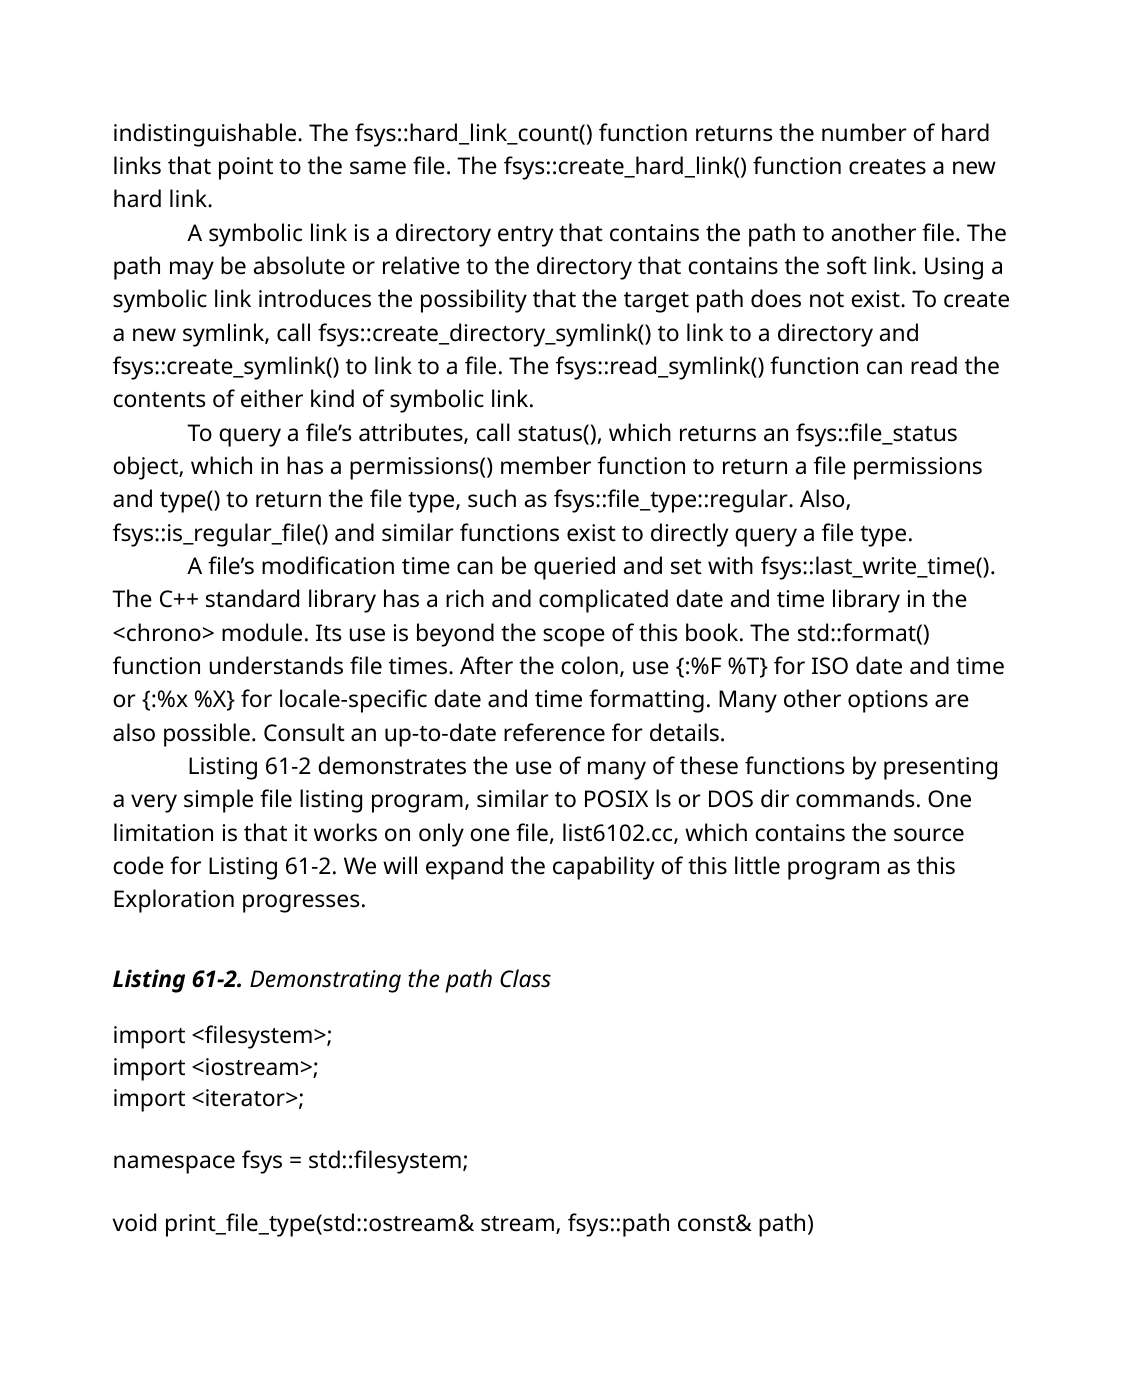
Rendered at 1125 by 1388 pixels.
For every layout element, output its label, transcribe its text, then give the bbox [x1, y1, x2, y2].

text Listing 61-2 demonstrates the use of many of these functions by presenting a very simple file listing program, similar to POSIX ls or DOS dir commands. One limitation is that it works on only one file, list6102.cc, which contains the source code for Listing 61-2. We will expand the capability of this little program as this Exploration progresses. [112, 748, 1012, 915]
text A symbolic link is a directory entry that contains the path to another file. The path may be absolute or relative to the directory that contains the soft link. Using a symbolic link introduces the possibility that the target path does not exist. To create a new symlink, call fsys::create_directory_symlink() to link to a directory and fsys::create_symlink() to link to a file. The fsys::read_symlink() function can read the contents of either kind of symbolic link. [112, 215, 1012, 415]
text import <filesystem>; [112, 1019, 1012, 1051]
text indistinguishable. The fsys::hard_link_count() function returns the number of hard links that point to the same file. The fsys::create_hard_link() function creates a new hard link. [112, 115, 1012, 215]
text A file’s modification time can be queried and set with fsys::last_write_time(). The C++ standard library has a rich and complicated date and time library in the <chrono> module. Its use is beyond the scope of this book. The std::format() function understands file times. After the colon, use {:%F %T} for ISO date and time or {:%x %X} for locale-specific date and time formatting. Many other options are also possible. Consult an up-to-date reference for details. [112, 548, 1012, 748]
text Listing 61-2. Demonstrating the path Class [112, 963, 1012, 994]
text void print_file_type(std::ostream& stream, fsys::path const& path) [112, 1207, 1012, 1238]
text To query a file’s attributes, call status(), which returns an fsys::file_status object, which in has a permissions() member function to return a file permissions and type() to return the file type, such as fsys::file_type::regular. Also, fsys::is_regular_file() and similar functions exist to directly query a file type. [112, 415, 1012, 548]
text import <iterator>; [112, 1082, 1012, 1113]
text namespace fsys = std::filesystem; [112, 1144, 1012, 1176]
text import <iostream>; [112, 1051, 1012, 1082]
